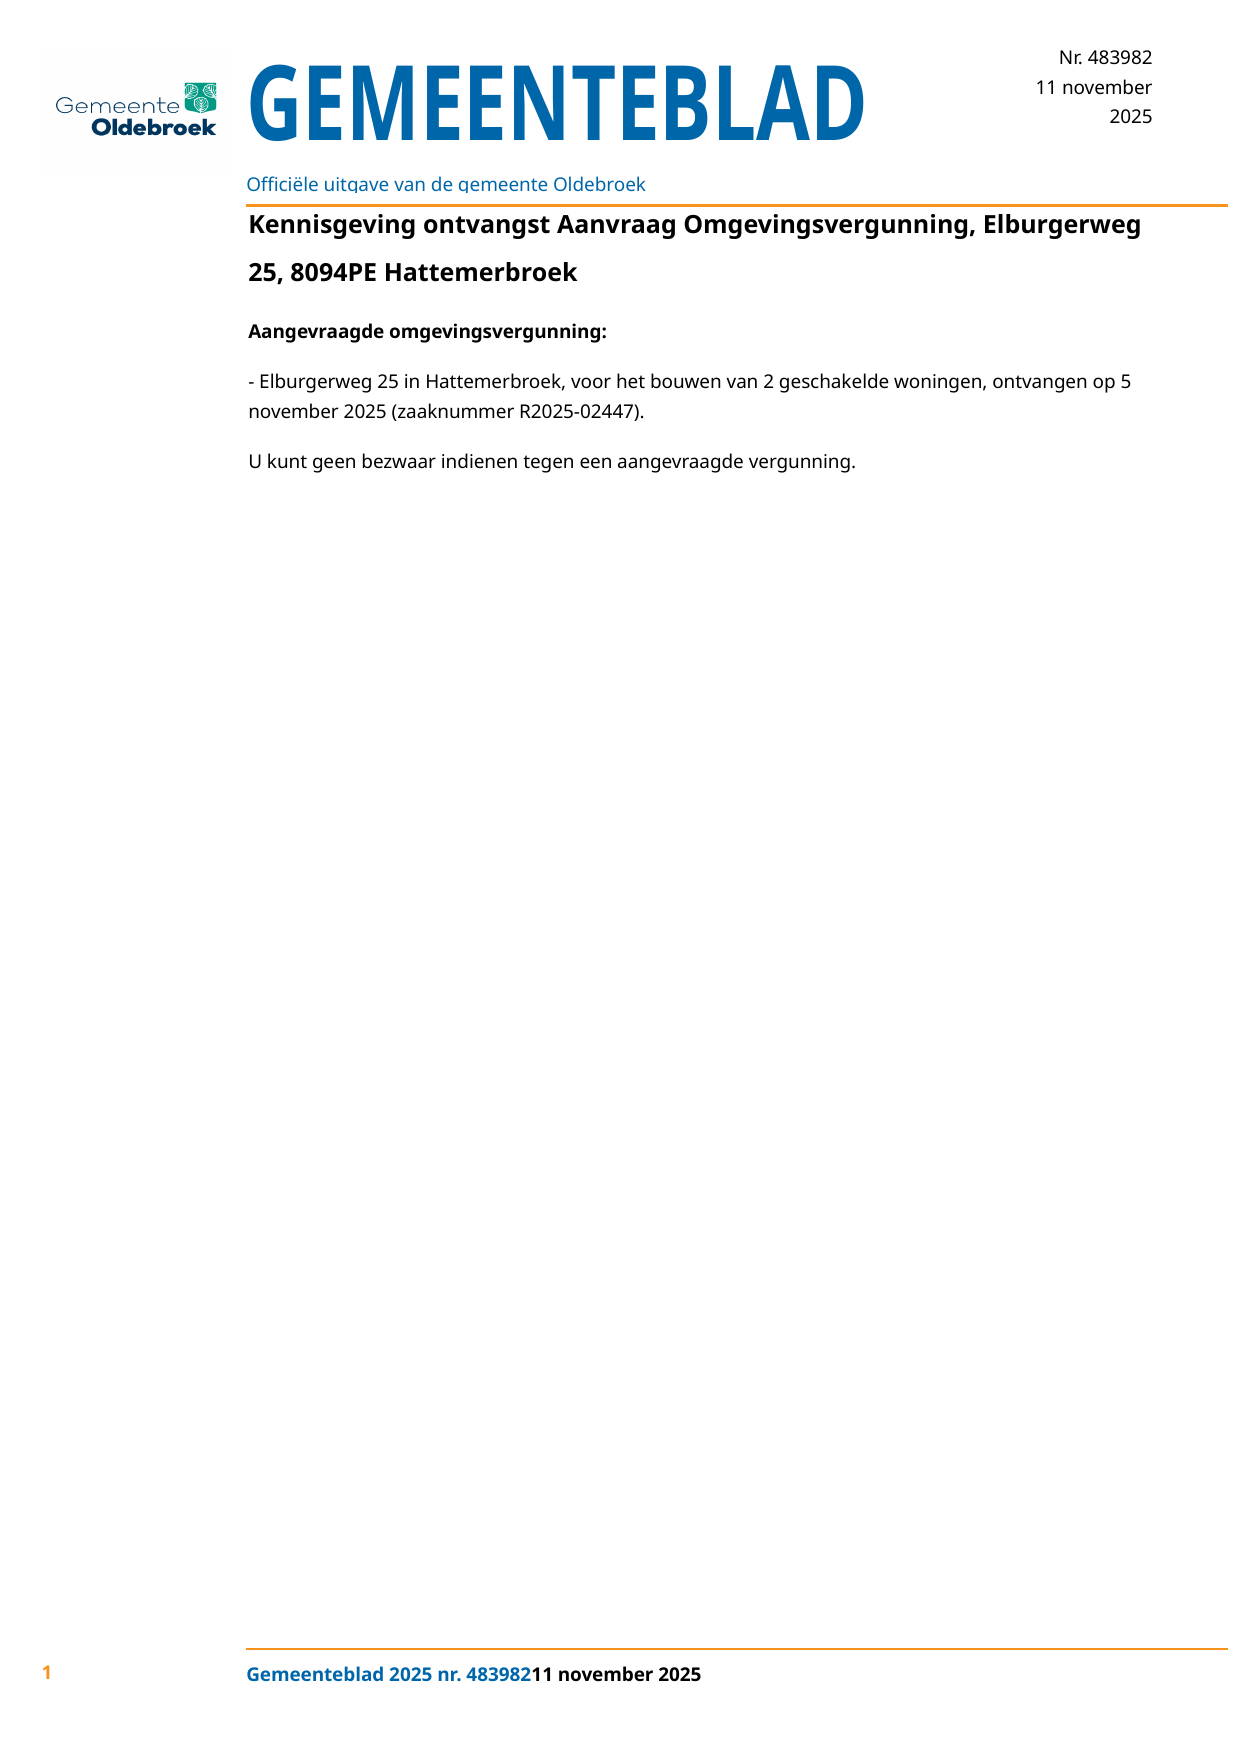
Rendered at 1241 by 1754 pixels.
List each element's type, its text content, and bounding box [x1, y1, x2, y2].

picture [41, 47, 231, 172]
text Kennisgeving ontvangst Aanvraag Omgevingsvergunning, Elburgerweg 25, 8094PE Hattemerbroek [248, 207, 1152, 288]
text U kunt geen bezwaar indienen tegen een aangevraagde vergunning. [248, 448, 1152, 474]
text Aangevraagde omgevingsvergunning: [248, 318, 1152, 344]
text - Elburgerweg 25 in Hattemerbroek, voor het bouwen van 2 geschakelde woningen, ontvangen op 5 november 2025 (zaaknummer R2025-02447). [248, 368, 1152, 424]
